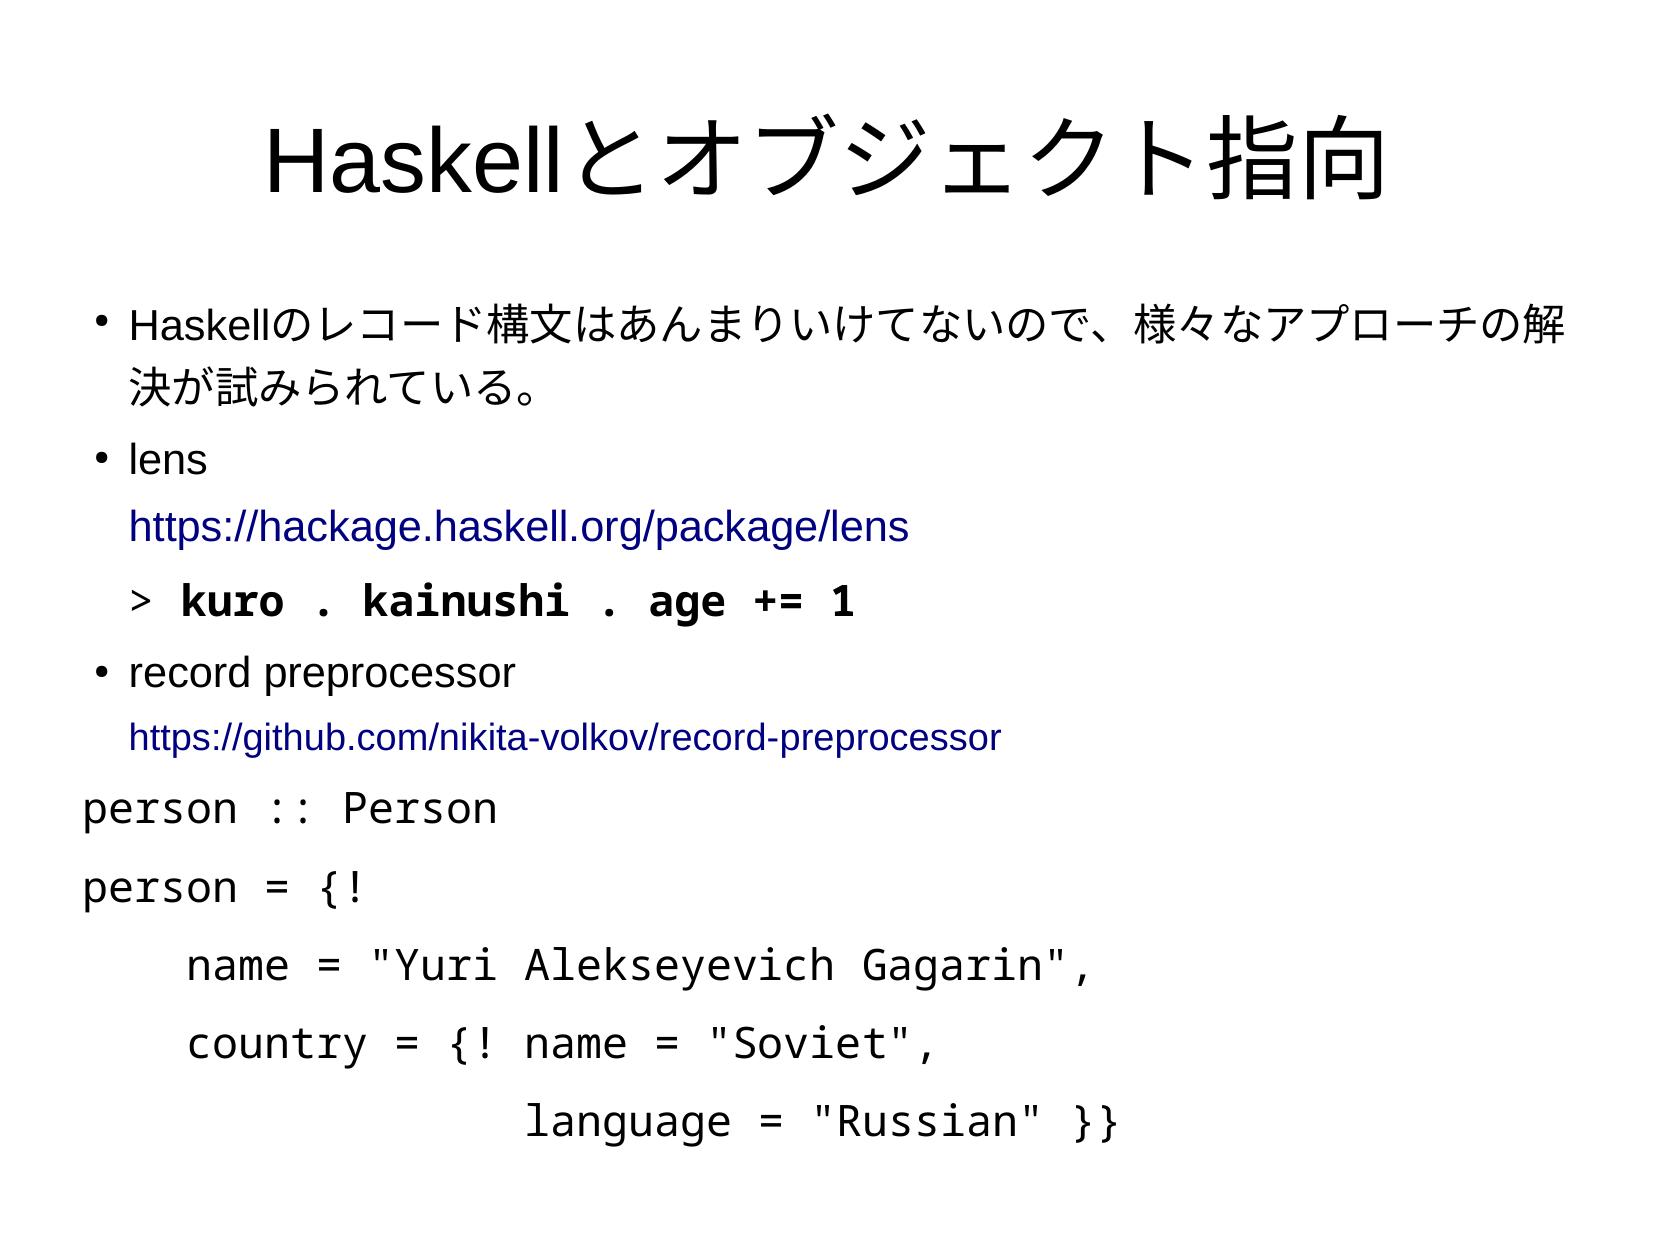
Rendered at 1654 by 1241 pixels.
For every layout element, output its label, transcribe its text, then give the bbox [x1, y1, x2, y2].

title Haskellとオブジェクト指向 [82, 49, 1571, 257]
list Haskellのレコード構文はあんまりいけてないので、様々なアプローチの解決が試みられている。 lens https://hackage.haskell.org/package/lens > kuro . kainushi . age += 1 record preprocessor https://github.com/nikita-volkov/record-preprocessor person :: Person person = {! name = "Yuri Alekseyevich Gagarin", country = {! name = "Soviet", language = "Russian" }} [82, 290, 1571, 1158]
